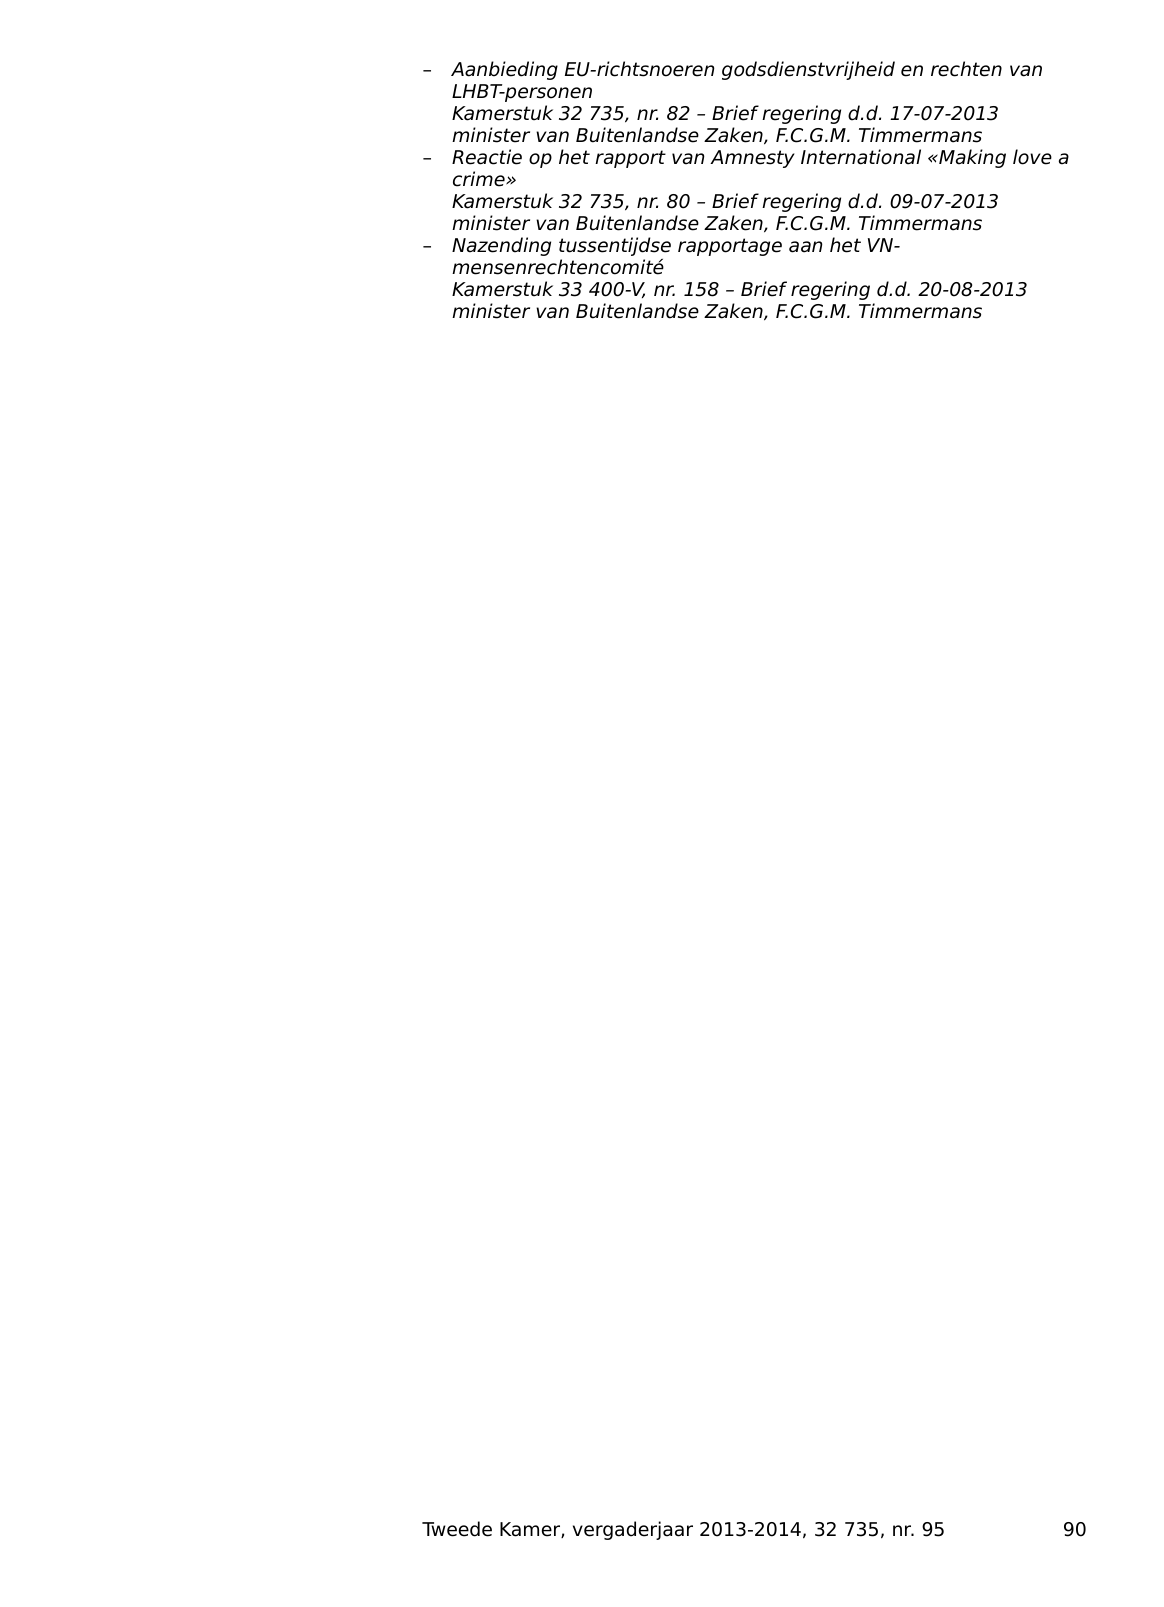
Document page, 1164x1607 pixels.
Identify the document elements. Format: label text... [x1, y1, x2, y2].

text Kamerstuk 33 400-V, nr. 158 – Brief regering d.d. 20-08-2013 [452, 279, 1087, 301]
text – Reactie op het rapport van Amnesty International «Making love a crime» [422, 147, 1087, 191]
text Kamerstuk 32 735, nr. 80 – Brief regering d.d. 09-07-2013 [452, 191, 1087, 213]
text minister van Buitenlandse Zaken, F.C.G.M. Timmermans [452, 125, 1087, 147]
text minister van Buitenlandse Zaken, F.C.G.M. Timmermans [452, 213, 1087, 235]
text Kamerstuk 32 735, nr. 82 – Brief regering d.d. 17-07-2013 [452, 103, 1087, 125]
text – Nazending tussentijdse rapportage aan het VN-mensenrechtencomité [422, 235, 1087, 279]
text minister van Buitenlandse Zaken, F.C.G.M. Timmermans [452, 301, 1087, 323]
text – Aanbieding EU-richtsnoeren godsdienstvrijheid en rechten van LHBT-personen [422, 59, 1087, 103]
